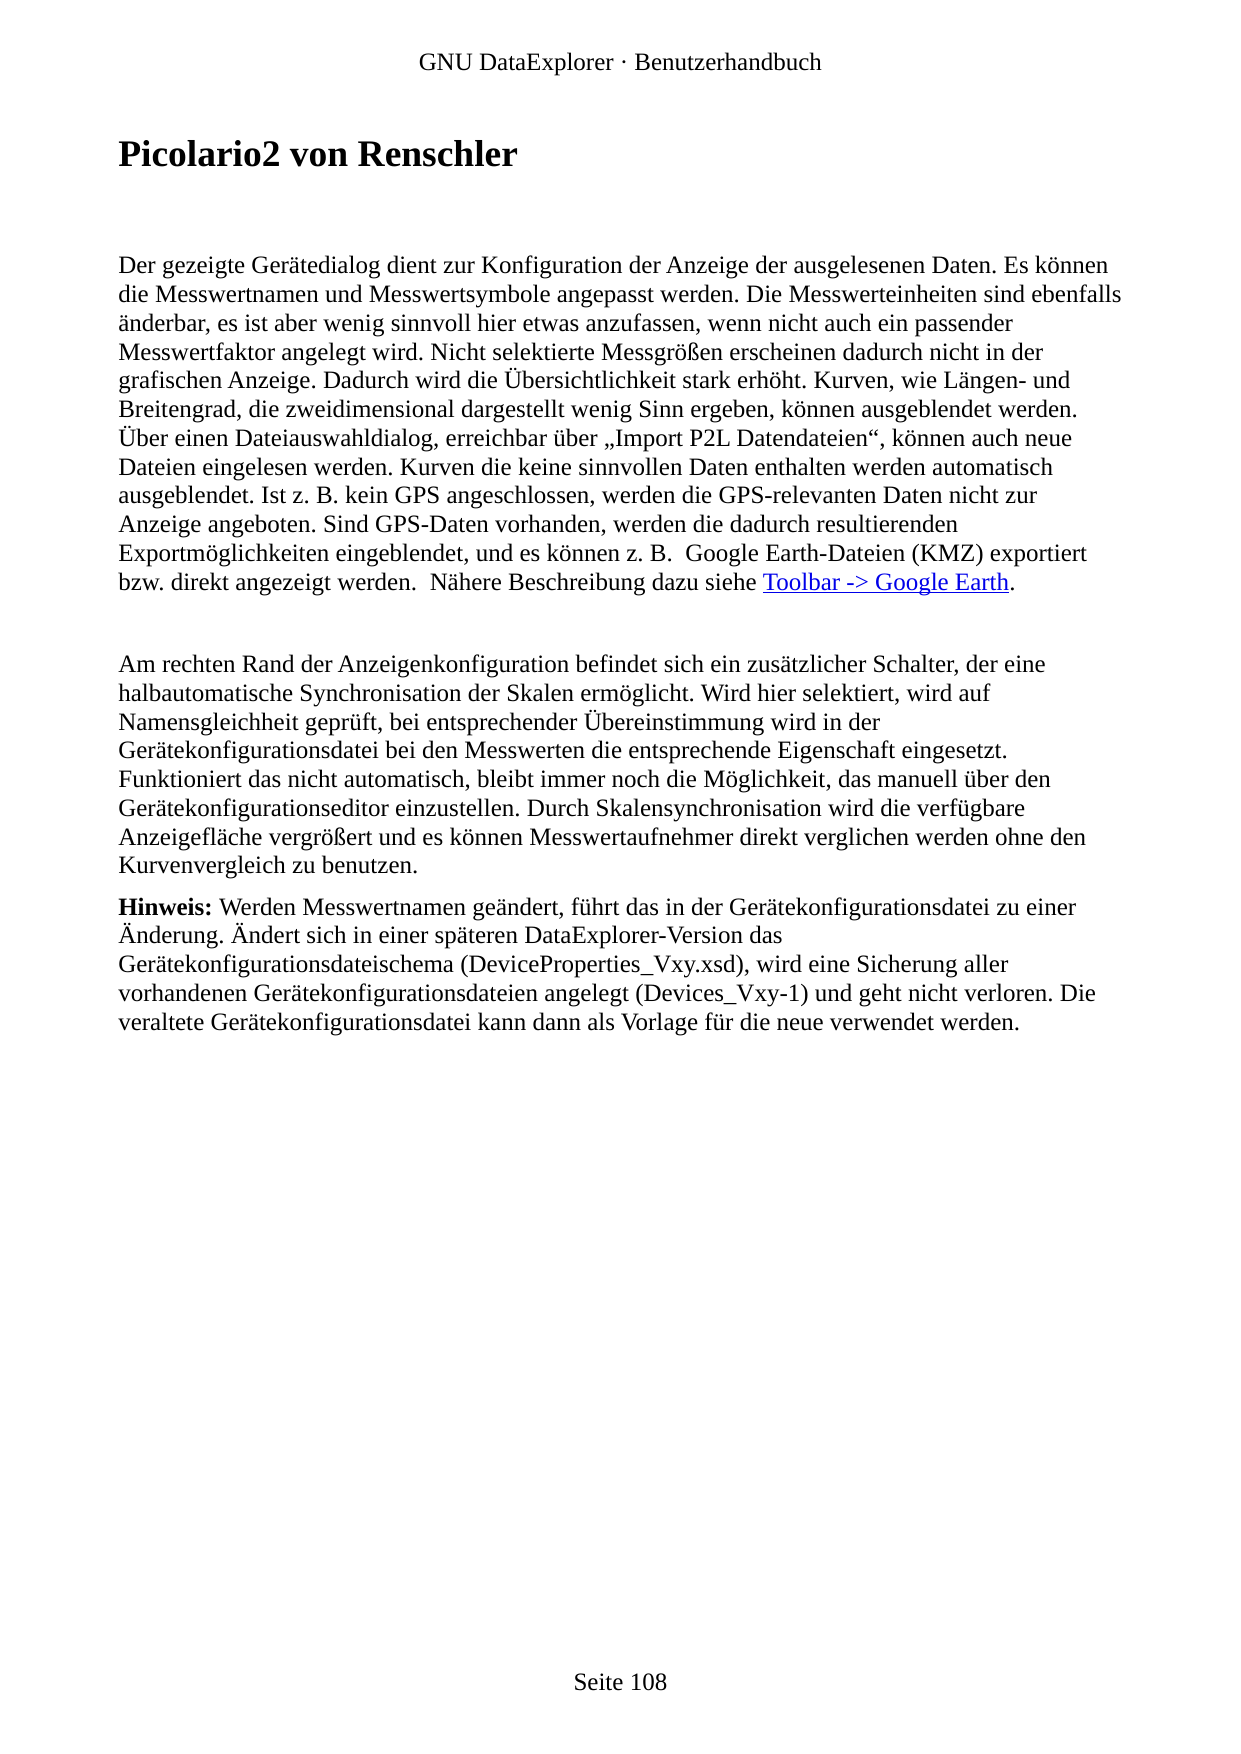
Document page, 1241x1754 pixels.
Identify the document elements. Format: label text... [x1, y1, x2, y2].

subtitle Picolario2 von Renschler [118, 131, 1122, 174]
text Der gezeigte Gerätedialog dient zur Konfiguration der Anzeige der ausgelesenen Daten. Es können die Messwertnamen und Messwertsymbole angepasst werden. Die Messwerteinheiten sind ebenfalls änderbar, es ist aber wenig sinnvoll hier etwas anzufassen, wenn nicht auch ein passender Messwertfaktor angelegt wird. Nicht selektierte Messgrößen erscheinen dadurch nicht in der grafischen Anzeige. Dadurch wird die Übersichtlichkeit stark erhöht. Kurven, wie Längen- und Breitengrad, die zweidimensional dargestellt wenig Sinn ergeben, können ausgeblendet werden. Über einen Dateiauswahldialog, erreichbar über „Import P2L Datendateien“, können auch neue Dateien eingelesen werden. Kurven die keine sinnvollen Daten enthalten werden automatisch ausgeblendet. Ist z. B. kein GPS angeschlossen, werden die GPS-relevanten Daten nicht zur Anzeige angeboten. Sind GPS-Daten vorhanden, werden die dadurch resultierenden Exportmöglichkeiten eingeblendet, und es können z. B. Google Earth-Dateien (KMZ) exportiert bzw. direkt angezeigt werden. Nähere Beschreibung dazu siehe Toolbar -> Google Earth. [118, 250, 1122, 595]
text Am rechten Rand der Anzeigenkonfiguration befindet sich ein zusätzlicher Schalter, der eine halbautomatische Synchronisation der Skalen ermöglicht. Wird hier selektiert, wird auf Namensgleichheit geprüft, bei entsprechender Übereinstimmung wird in der Gerätekonfigurationsdatei bei den Messwerten die entsprechende Eigenschaft eingesetzt. Funktioniert das nicht automatisch, bleibt immer noch die Möglichkeit, das manuell über den Gerätekonfigurationseditor einzustellen. Durch Skalensynchronisation wird die verfügbare Anzeigefläche vergrößert und es können Messwertaufnehmer direkt verglichen werden ohne den Kurvenvergleich zu benutzen. [118, 649, 1122, 879]
text Hinweis: Werden Messwertnamen geändert, führt das in der Gerätekonfigurationsdatei zu einer Änderung. Ändert sich in einer späteren DataExplorer-Version das Gerätekonfigurationsdateischema (DeviceProperties_Vxy.xsd), wird eine Sicherung aller vorhandenen Gerätekonfigurationsdateien angelegt (Devices_Vxy-1) und geht nicht verloren. Die veraltete Gerätekonfigurationsdatei kann dann als Vorlage für die neue verwendet werden. [118, 892, 1122, 1035]
